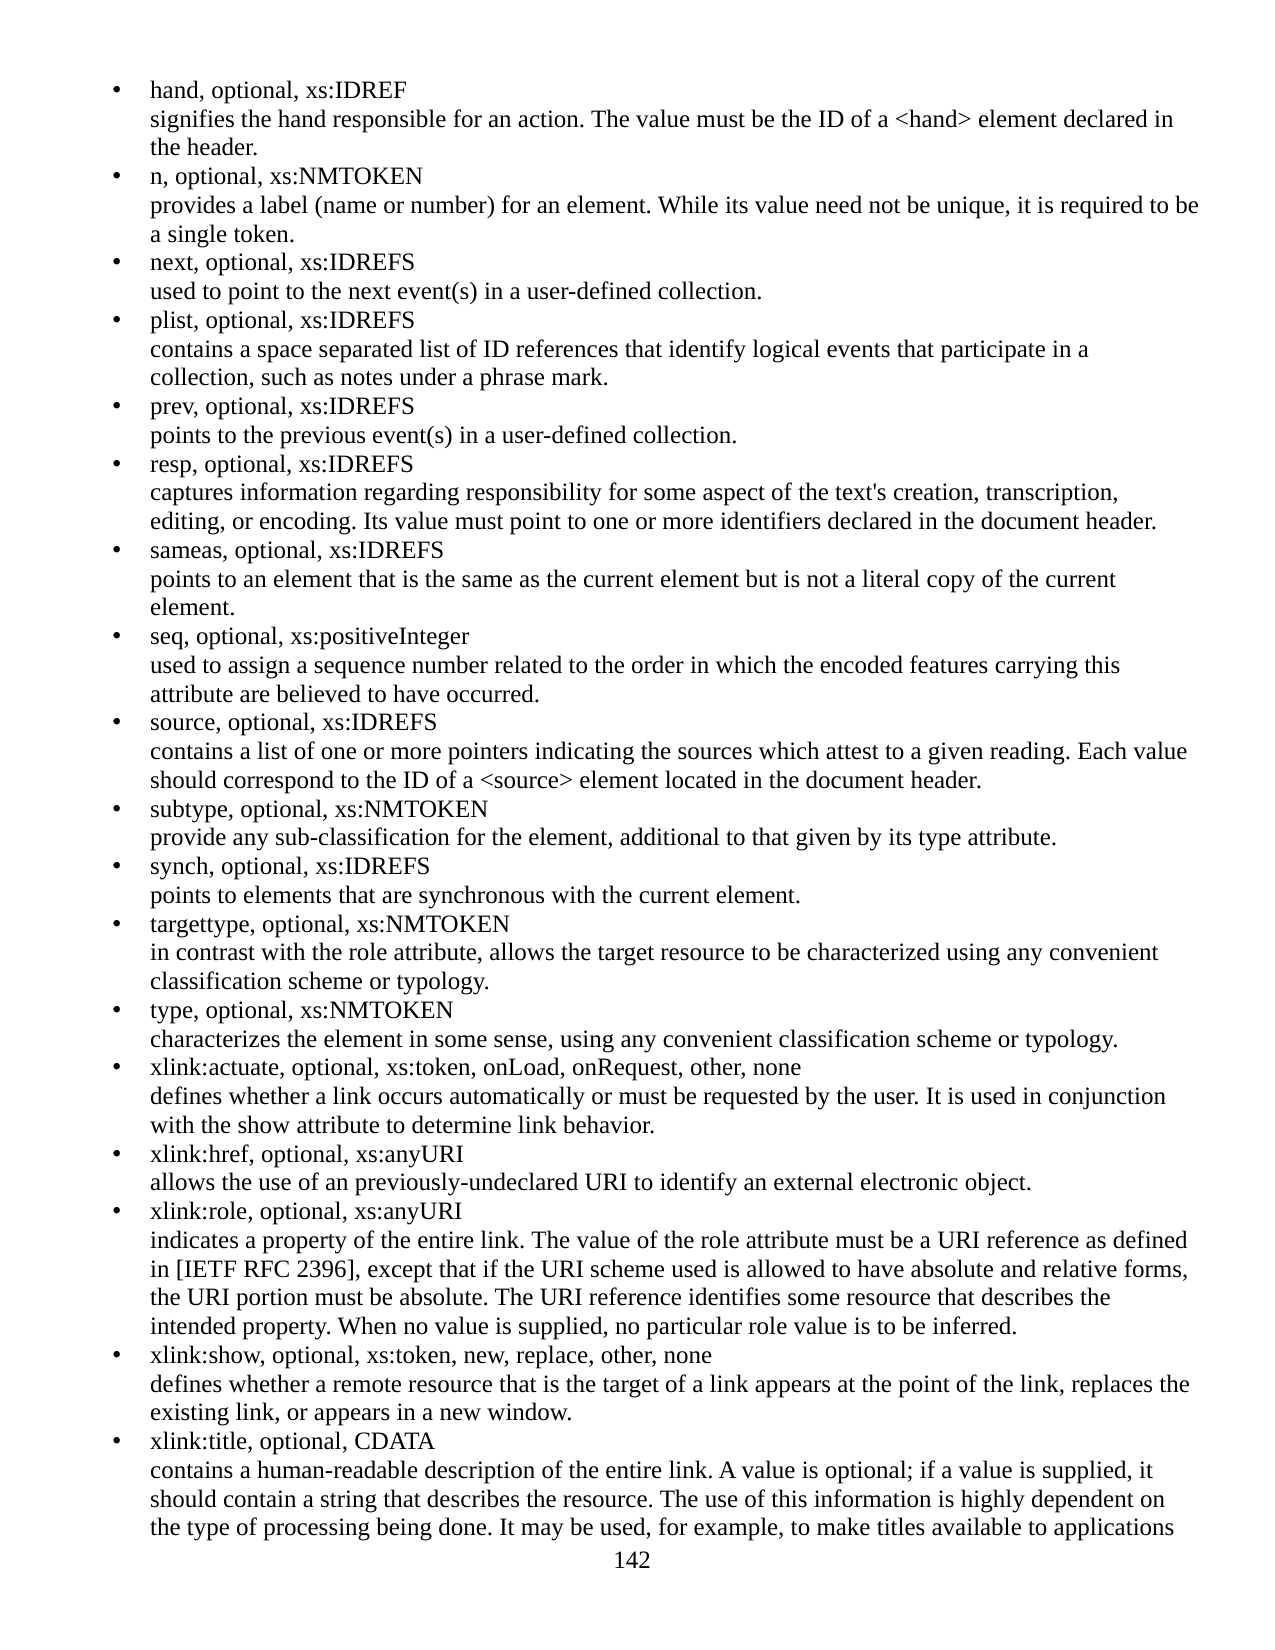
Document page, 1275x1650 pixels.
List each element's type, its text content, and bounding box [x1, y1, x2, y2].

list xlink:role, optional, xs:anyURI indicates a property of the entire link. The value of the role attribute must be a URI reference as defined in [IETF RFC 2396], except that if the URI scheme used is allowed to have absolute and relative forms, the URI portion must be absolute. The URI reference identifies some resource that describes the intended property. When no value is supplied, no particular role value is to be inferred. [112, 1196, 1200, 1340]
list type, optional, xs:NMTOKEN characterizes the element in some sense, using any convenient classification scheme or typology. [112, 995, 1200, 1052]
list xlink:title, optional, CDATA contains a human-readable description of the entire link. A value is optional; if a value is supplied, it should contain a string that describes the resource. The use of this information is highly dependent on the type of processing being done. It may be used, for example, to make titles available to applications [112, 1426, 1200, 1541]
list sameas, optional, xs:IDREFS points to an element that is the same as the current element but is not a literal copy of the current element. [112, 535, 1200, 621]
list xlink:actuate, optional, xs:token, onLoad, onRequest, other, none defines whether a link occurs automatically or must be requested by the user. It is used in conjunction with the show attribute to determine link behavior. [112, 1052, 1200, 1139]
list subtype, optional, xs:NMTOKEN provide any sub-classification for the element, additional to that given by its type attribute. [112, 794, 1200, 851]
list seq, optional, xs:positiveInteger used to assign a sequence number related to the order in which the encoded features carrying this attribute are believed to have occurred. [112, 621, 1200, 707]
list xlink:href, optional, xs:anyURI allows the use of an previously-undeclared URI to identify an external electronic object. [112, 1139, 1200, 1196]
list xlink:show, optional, xs:token, new, replace, other, none defines whether a remote resource that is the target of a link appears at the point of the link, replaces the existing link, or appears in a new window. [112, 1340, 1200, 1426]
list targettype, optional, xs:NMTOKEN in contrast with the role attribute, allows the target resource to be characterized using any convenient classification scheme or typology. [112, 909, 1200, 995]
list hand, optional, xs:IDREF signifies the hand responsible for an action. The value must be the ID of a <hand> element declared in the header. [112, 75, 1200, 161]
list synch, optional, xs:IDREFS points to elements that are synchronous with the current element. [112, 851, 1200, 909]
list prev, optional, xs:IDREFS points to the previous event(s) in a user-defined collection. [112, 391, 1200, 449]
list source, optional, xs:IDREFS contains a list of one or more pointers indicating the sources which attest to a given reading. Each value should correspond to the ID of a <source> element located in the document header. [112, 707, 1200, 794]
list next, optional, xs:IDREFS used to point to the next event(s) in a user-defined collection. [112, 247, 1200, 305]
list n, optional, xs:NMTOKEN provides a label (name or number) for an element. While its value need not be unique, it is required to be a single token. [112, 161, 1200, 247]
list plist, optional, xs:IDREFS contains a space separated list of ID references that identify logical events that participate in a collection, such as notes under a phrase mark. [112, 305, 1200, 391]
list resp, optional, xs:IDREFS captures information regarding responsibility for some aspect of the text's creation, transcription, editing, or encoding. Its value must point to one or more identifiers declared in the document header. [112, 449, 1200, 535]
